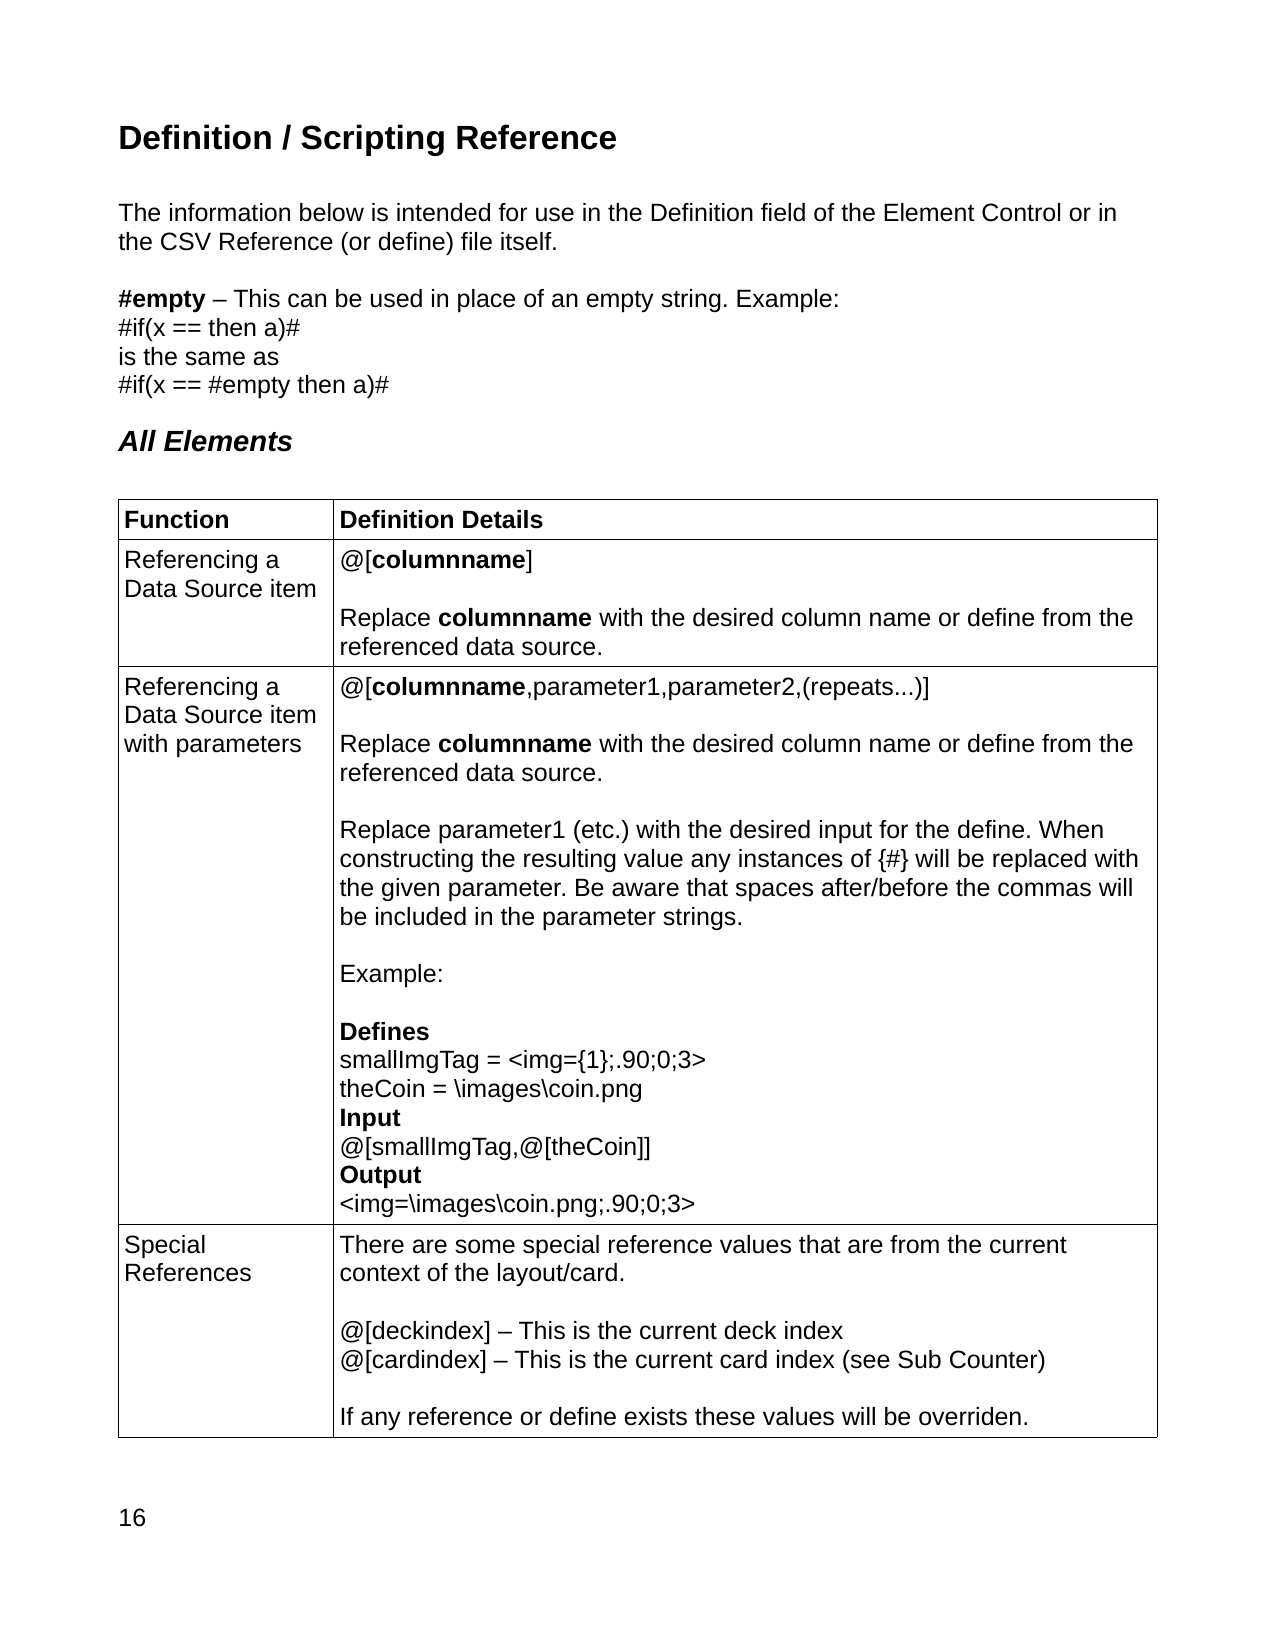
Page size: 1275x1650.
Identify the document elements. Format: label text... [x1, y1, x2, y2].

table_header Definition Details [334, 500, 1157, 539]
table_cell Referencing a Data Source item with parameters [119, 667, 333, 1224]
table_cell @[columnname] Replace columnname with the desired column name or define from the referenced data source. [334, 540, 1157, 666]
text #if(x == #empty then a)# [118, 371, 1157, 399]
subtitle All Elements [118, 424, 1157, 458]
subtitle Definition / Scripting Reference [118, 118, 1157, 157]
text #if(x == then a)# [118, 313, 1157, 342]
table_cell @[columnname,parameter1,parameter2,(repeats...)] Replace columnname with the desired column name or define from the referenced data source. Replace parameter1 (etc.) with the desired input for the define. When constructing the resulting value any instances of {#} will be replaced with the given parameter. Be aware that spaces after/before the commas will be included in the parameter strings. Example: Defines smallImgTag = <img={1};.90;0;3> theCoin = \images\coin.png Input @[smallImgTag,@[theCoin]] Output <img=\images\coin.png;.90;0;3> [334, 667, 1157, 1224]
text is the same as [118, 342, 1157, 371]
table_header Function [119, 500, 333, 539]
table_cell Special References [119, 1225, 333, 1437]
table_cell There are some special reference values that are from the current context of the layout/card. @[deckindex] – This is the current deck index @[cardindex] – This is the current card index (see Sub Counter) If any reference or define exists these values will be overriden. [334, 1225, 1157, 1437]
table_cell Referencing a Data Source item [119, 540, 333, 666]
text The information below is intended for use in the Definition field of the Element Control or in the CSV Reference (or define) file itself. [118, 198, 1157, 256]
text #empty – This can be used in place of an empty string. Example: [118, 284, 1157, 313]
